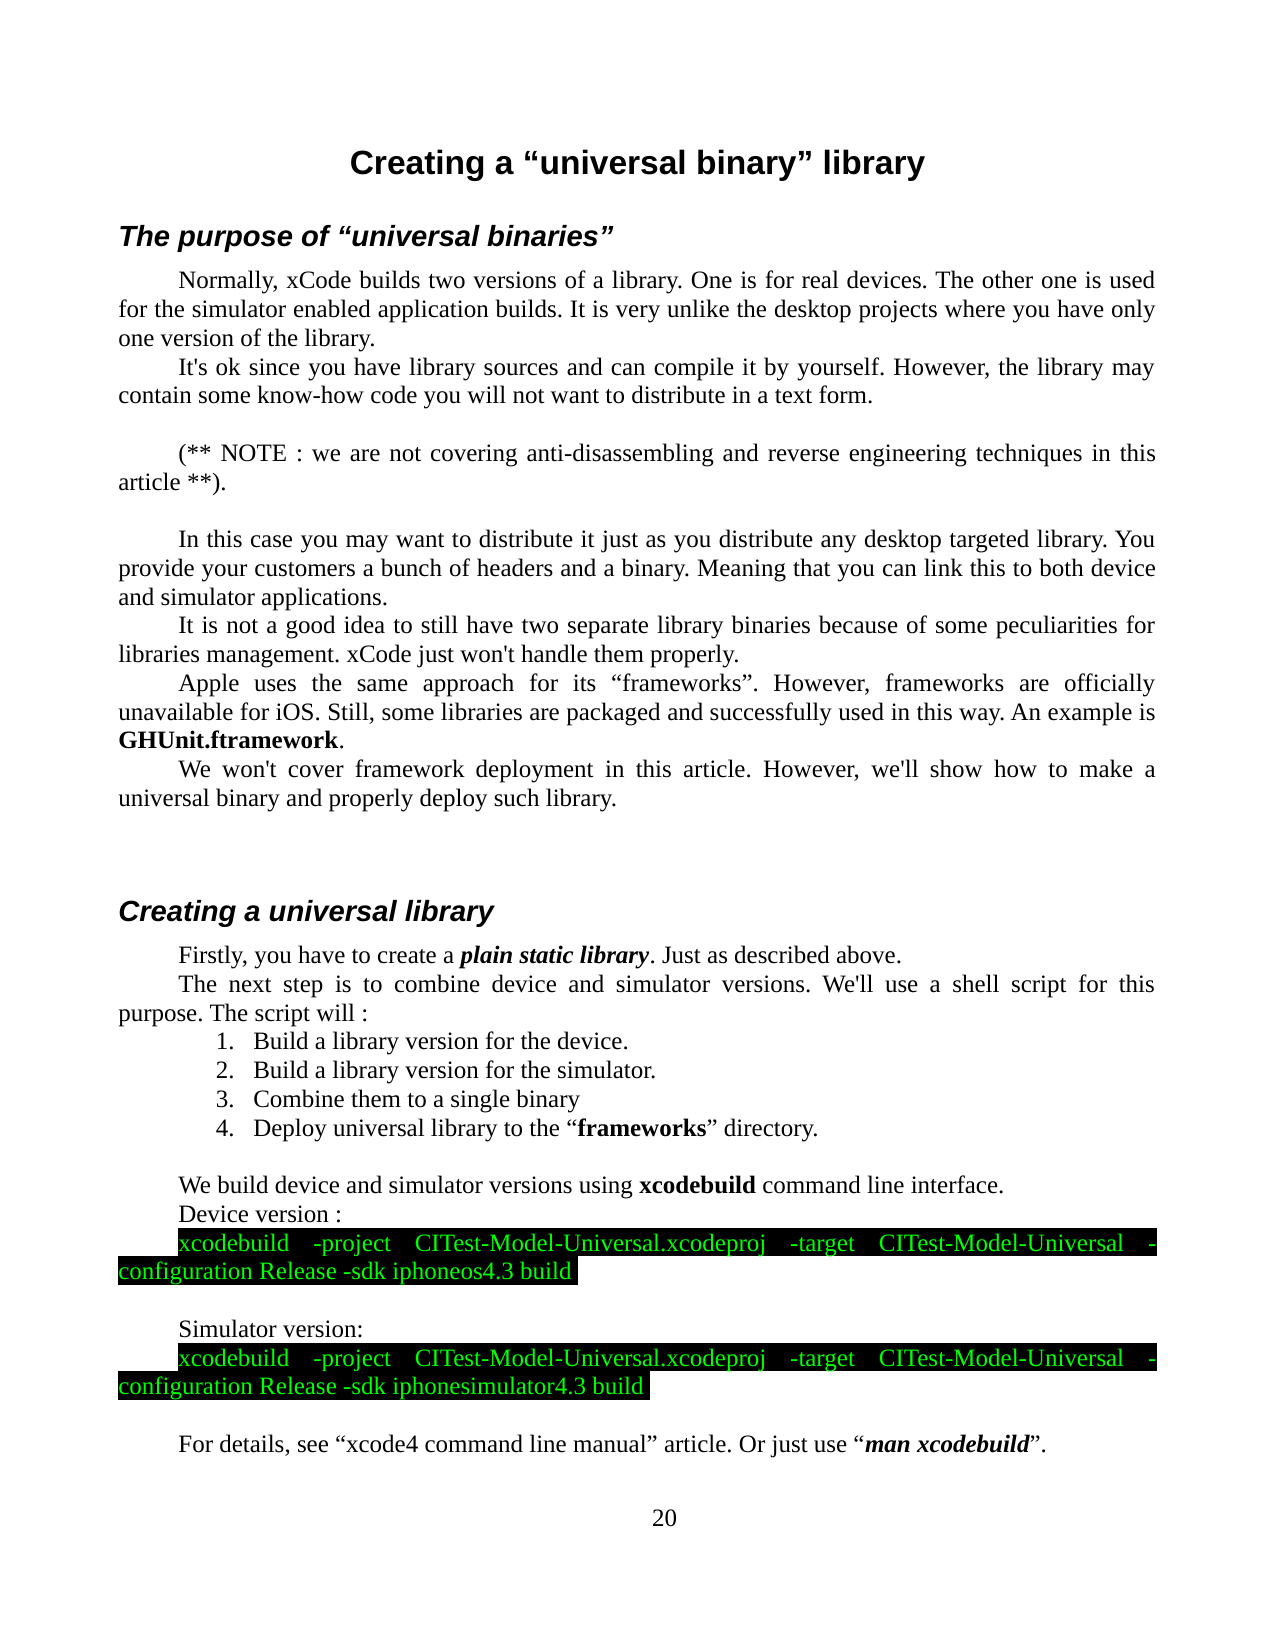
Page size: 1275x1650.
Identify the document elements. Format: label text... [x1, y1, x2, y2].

text xcodebuild -project CITest-Model-Universal.xcodeproj -target CITest-Model-Universal -configuration Release -sdk iphoneos4.3 build [118, 1228, 1157, 1285]
text It is not a good idea to still have two separate library binaries because of some peculiarities for libraries management. xCode just won't handle them properly. [118, 610, 1157, 668]
subtitle Creating a universal library [118, 894, 1157, 928]
text We build device and simulator versions using xcodebuild command line interface. [118, 1170, 1157, 1199]
text It's ok since you have library sources and can compile it by yourself. However, the library may contain some know-how code you will not want to distribute in a text form. [118, 352, 1157, 409]
subtitle The purpose of “universal binaries” [118, 219, 1157, 253]
list Deploy universal library to the “frameworks” directory. [216, 1113, 1157, 1141]
text xcodebuild -project CITest-Model-Universal.xcodeproj -target CITest-Model-Universal -configuration Release -sdk iphonesimulator4.3 build [118, 1343, 1157, 1400]
list Build a library version for the device. [216, 1026, 1157, 1055]
text Simulator version: [118, 1314, 1157, 1343]
subtitle Creating a “universal binary” library [118, 143, 1157, 182]
text The next step is to combine device and simulator versions. We'll use a shell script for this purpose. The script will : [118, 969, 1157, 1026]
text Device version : [118, 1199, 1157, 1228]
text We won't cover framework deployment in this article. However, we'll show how to make a universal binary and properly deploy such library. [118, 754, 1157, 812]
text (** NOTE : we are not covering anti-disassembling and reverse engineering techniques in this article **). [118, 438, 1157, 495]
text Apple uses the same approach for its “frameworks”. However, frameworks are officially unavailable for iOS. Still, some libraries are packaged and successfully used in this way. An example is GHUnit.ftramework. [118, 668, 1157, 754]
list Build a library version for the simulator. [216, 1055, 1157, 1084]
list Combine them to a single binary [216, 1084, 1157, 1113]
text For details, see “xcode4 command line manual” article. Or just use “man xcodebuild”. [118, 1429, 1157, 1458]
text Firstly, you have to create a plain static library. Just as described above. [118, 940, 1157, 969]
text In this case you may want to distribute it just as you distribute any desktop targeted library. You provide your customers a bunch of headers and a binary. Meaning that you can link this to both device and simulator applications. [118, 524, 1157, 610]
text Normally, xCode builds two versions of a library. One is for real devices. The other one is used for the simulator enabled application builds. It is very unlike the desktop projects where you have only one version of the library. [118, 265, 1157, 352]
